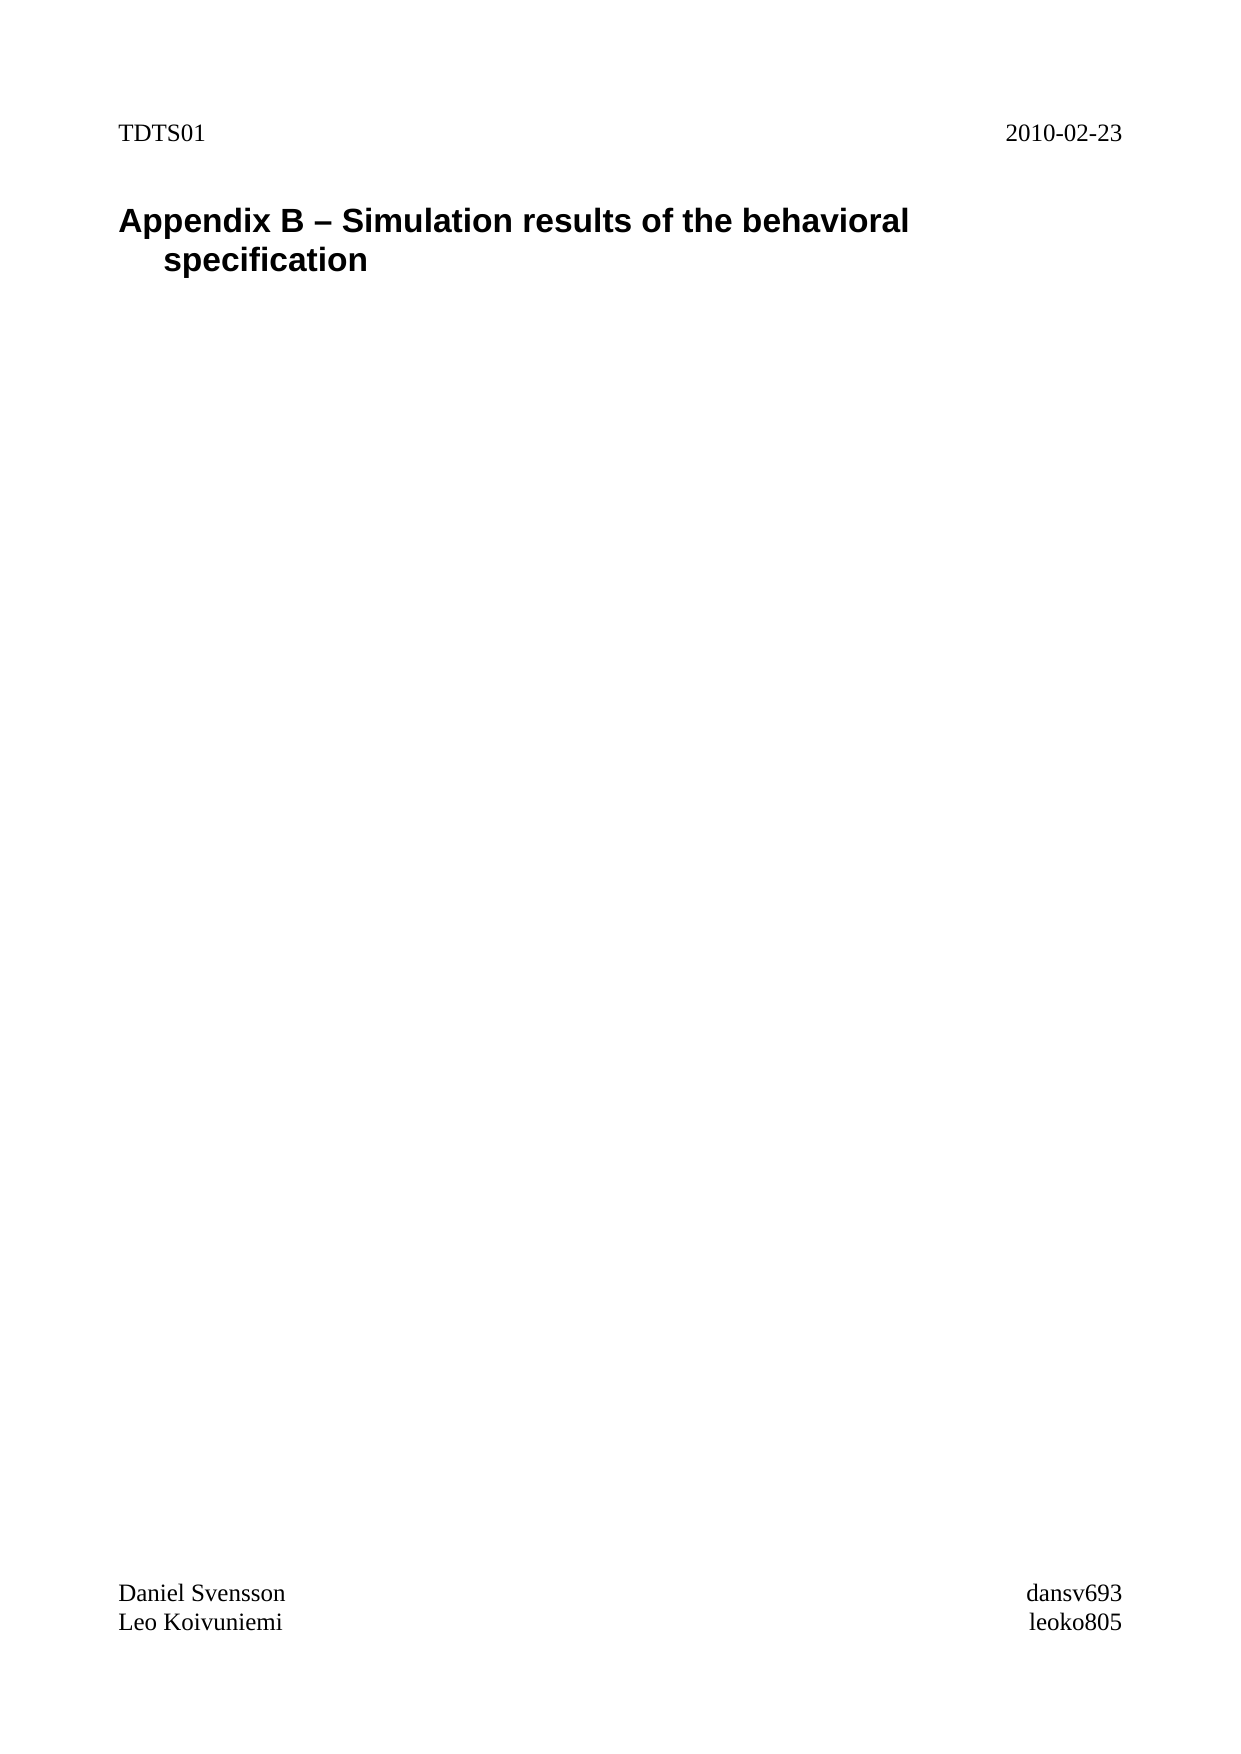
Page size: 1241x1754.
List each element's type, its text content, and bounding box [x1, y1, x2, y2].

subtitle Appendix B – Simulation results of the behavioral specification [118, 201, 1122, 279]
